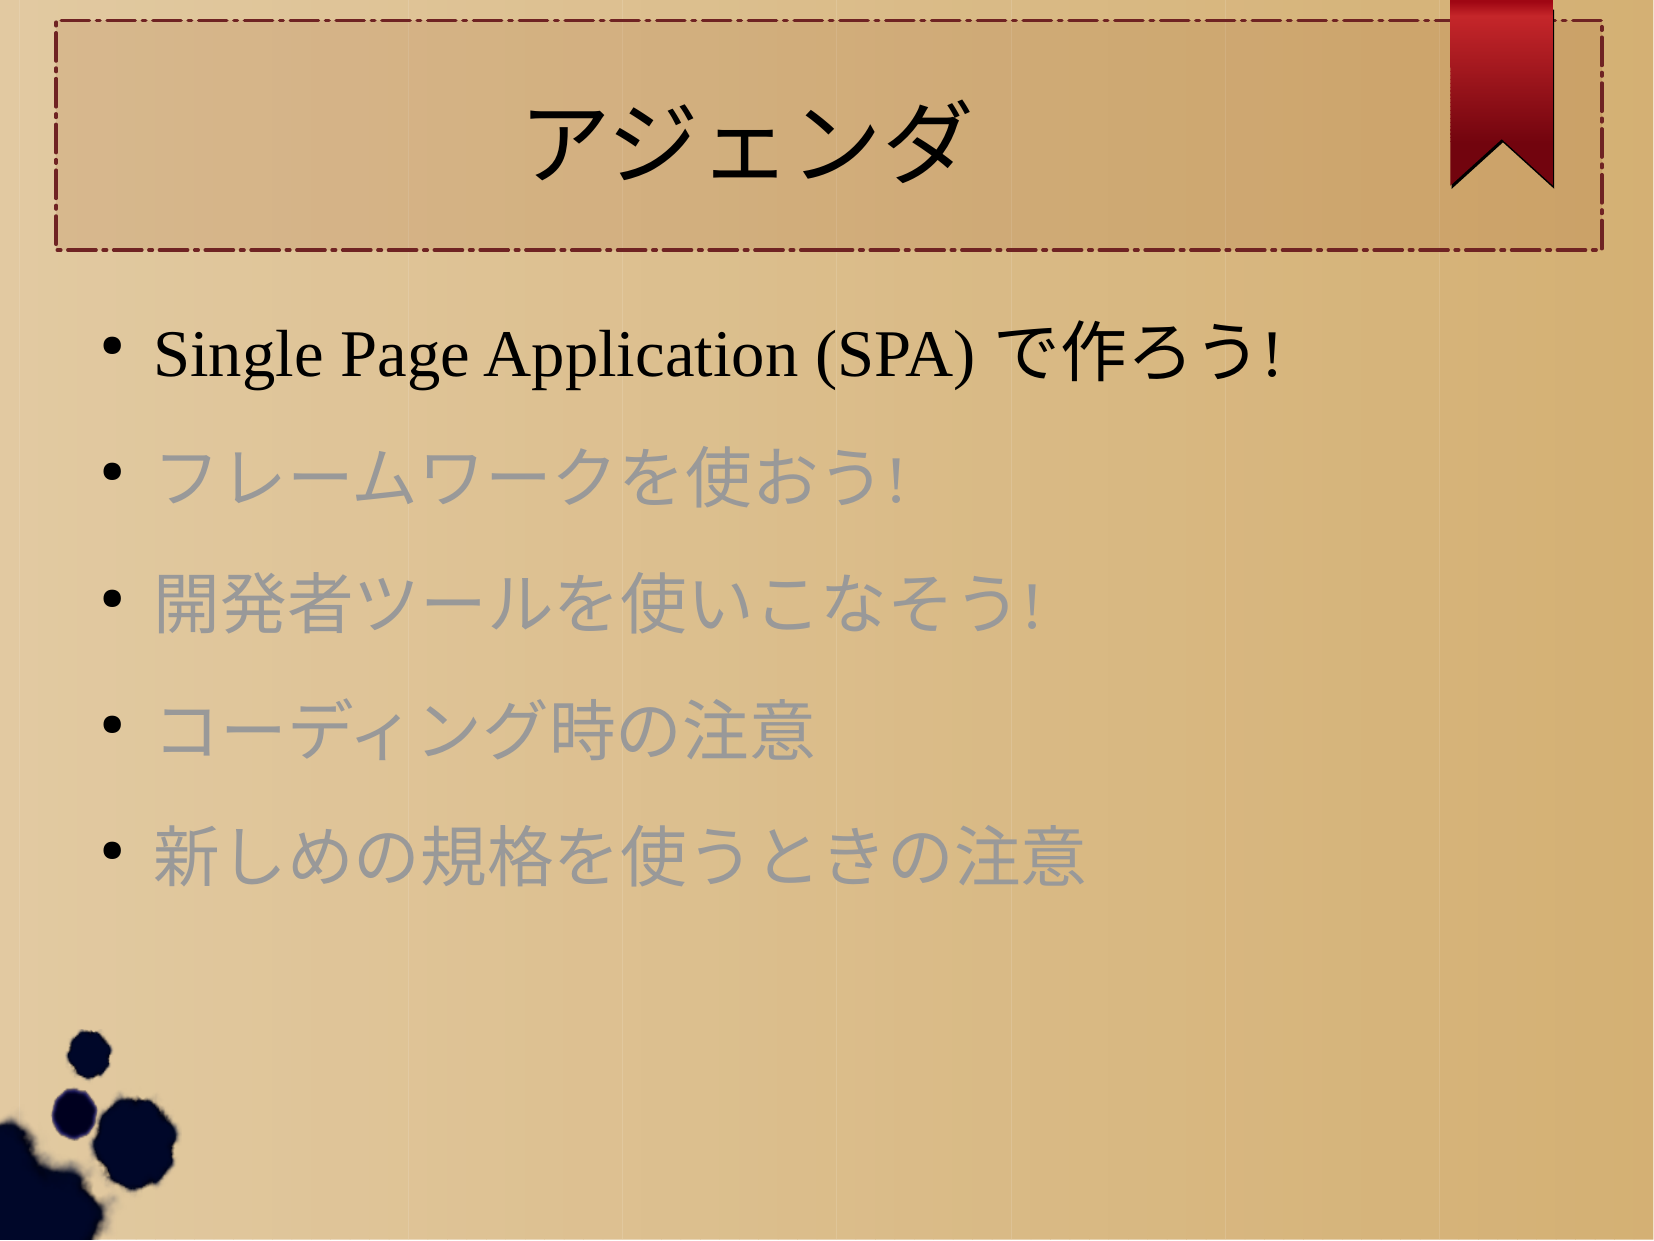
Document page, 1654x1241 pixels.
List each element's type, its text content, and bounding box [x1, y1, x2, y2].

list Single Page Application (SPA) で作ろう! フレームワークを使おう! 開発者ツールを使いこなそう! コーディング時の注意 新しめの規格を使うときの注意 [82, 299, 1571, 1019]
title アジェンダ [82, 47, 1412, 229]
